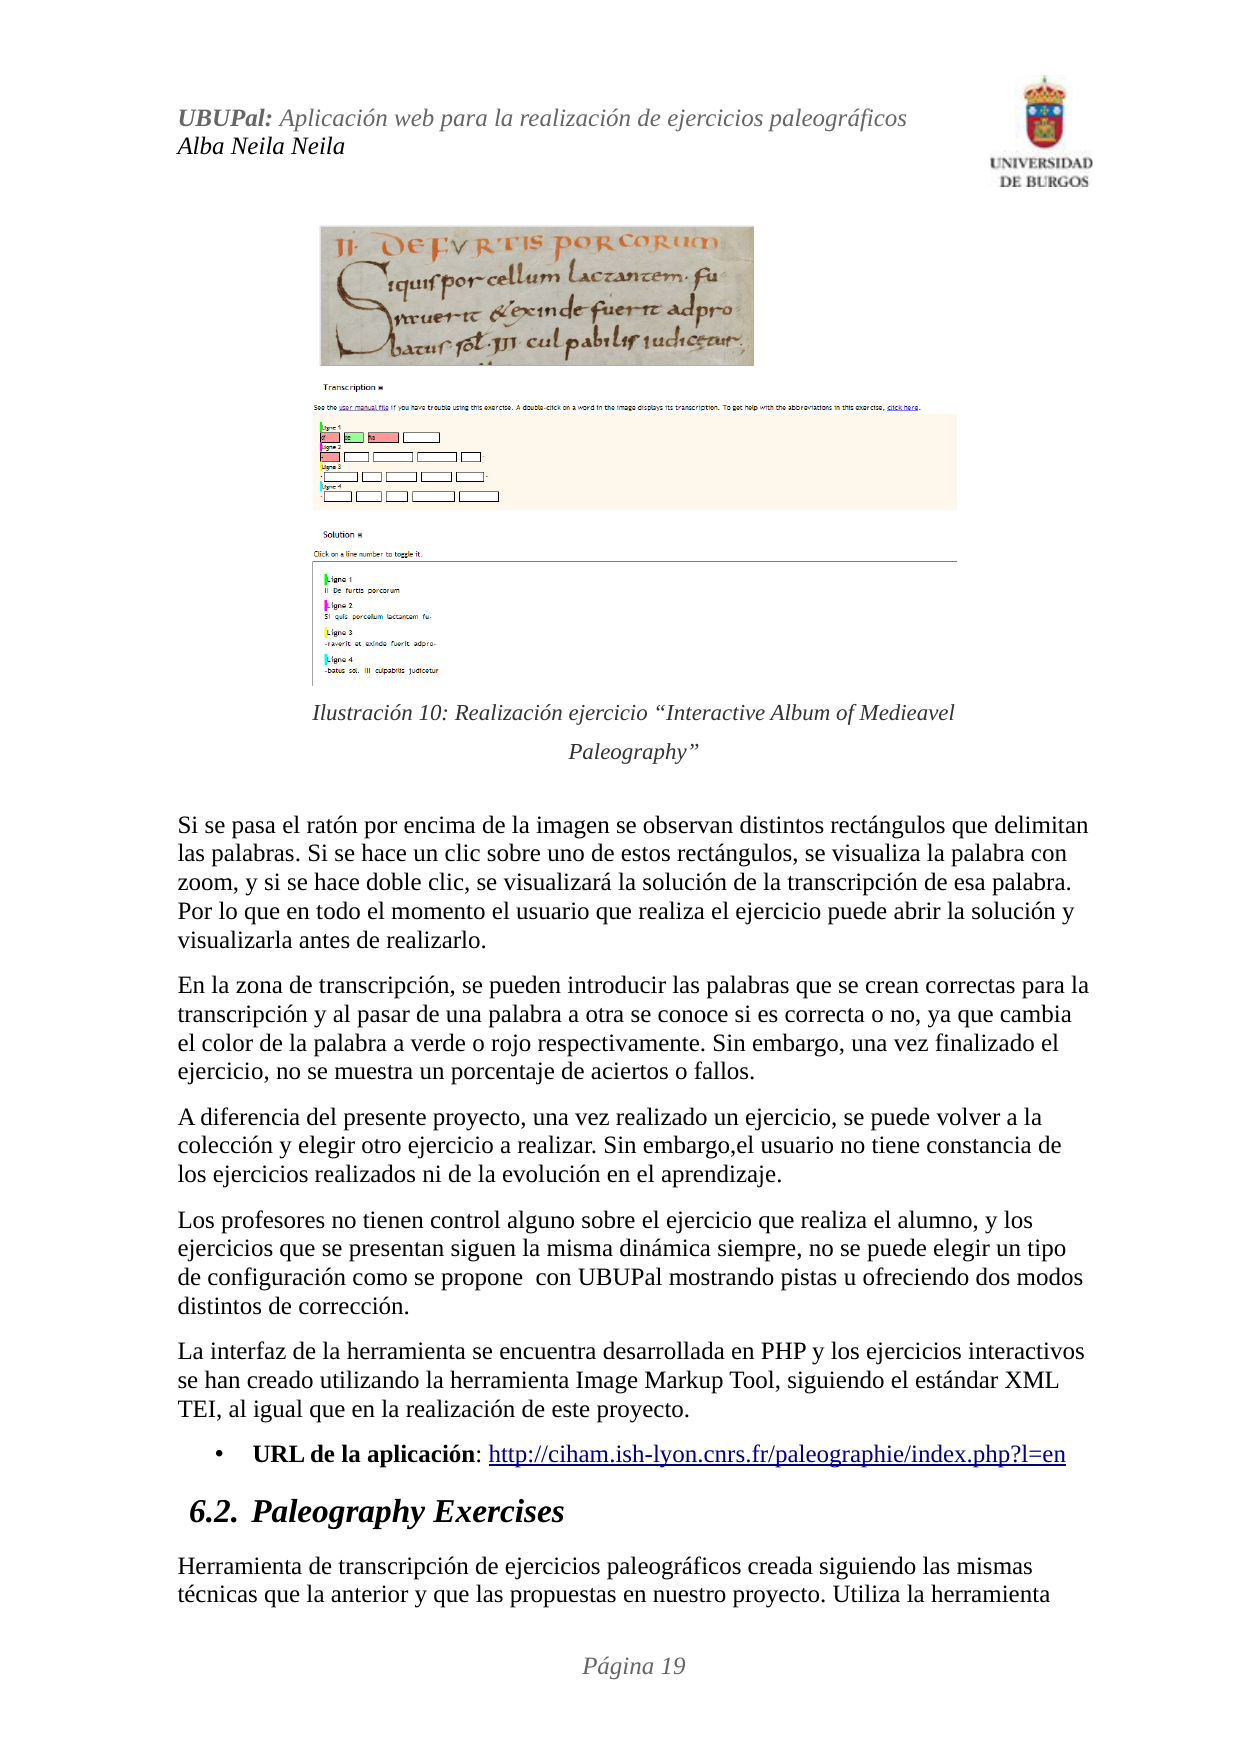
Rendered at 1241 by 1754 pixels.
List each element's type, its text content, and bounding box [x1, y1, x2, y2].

text A diferencia del presente proyecto, una vez realizado un ejercicio, se puede volver a la colección y elegir otro ejercicio a realizar. Sin embargo,el usuario no tiene constancia de los ejercicios realizados ni de la evolución en el aprendizaje. [177, 1102, 1092, 1188]
text Ilustración 10: Realización ejercicio “Interactive Album of Medieavel Paleography” [245, 686, 1024, 764]
text En la zona de transcripción, se pueden introducir las palabras que se crean correctas para la transcripción y al pasar de una palabra a otra se conoce si es correcta o no, ya que cambia el color de la palabra a verde o rojo respectivamente. Sin embargo, una vez finalizado el ejercicio, no se muestra un porcentaje de aciertos o fallos. [177, 970, 1092, 1085]
subtitle Paleography Exercises [189, 1492, 1092, 1530]
text Los profesores no tienen control alguno sobre el ejercicio que realiza el alumno, y los ejercicios que se presentan siguen la misma dinámica siempre, no se puede elegir un tipo de configuración como se propone con UBUPal mostrando pistas u ofreciendo dos modos distintos de corrección. [177, 1205, 1092, 1320]
text Herramienta de transcripción de ejercicios paleográficos creada siguiendo las mismas técnicas que la anterior y que las propuestas en nuestro proyecto. Utiliza la herramienta [177, 1551, 1092, 1608]
list URL de la aplicación: http://ciham.ish-lyon.cnrs.fr/paleographie/index.php?l=en [215, 1439, 1092, 1468]
text La interfaz de la herramienta se encuentra desarrollada en PHP y los ejercicios interactivos se han creado utilizando la herramienta Image Markup Tool, siguiendo el estándar XML TEI, al igual que en la realización de este proyecto. [177, 1336, 1092, 1423]
picture [990, 75, 1093, 187]
text Si se pasa el ratón por encima de la imagen se observan distintos rectángulos que delimitan las palabras. Si se hace un clic sobre uno de estos rectángulos, se visualiza la palabra con zoom, y si se hace doble clic, se visualizará la solución de la transcripción de esa palabra. Por lo que en todo el momento el usuario que realiza el ejercicio puede abrir la solución y visualizarla antes de realizarlo. [177, 810, 1092, 953]
picture [312, 218, 957, 686]
